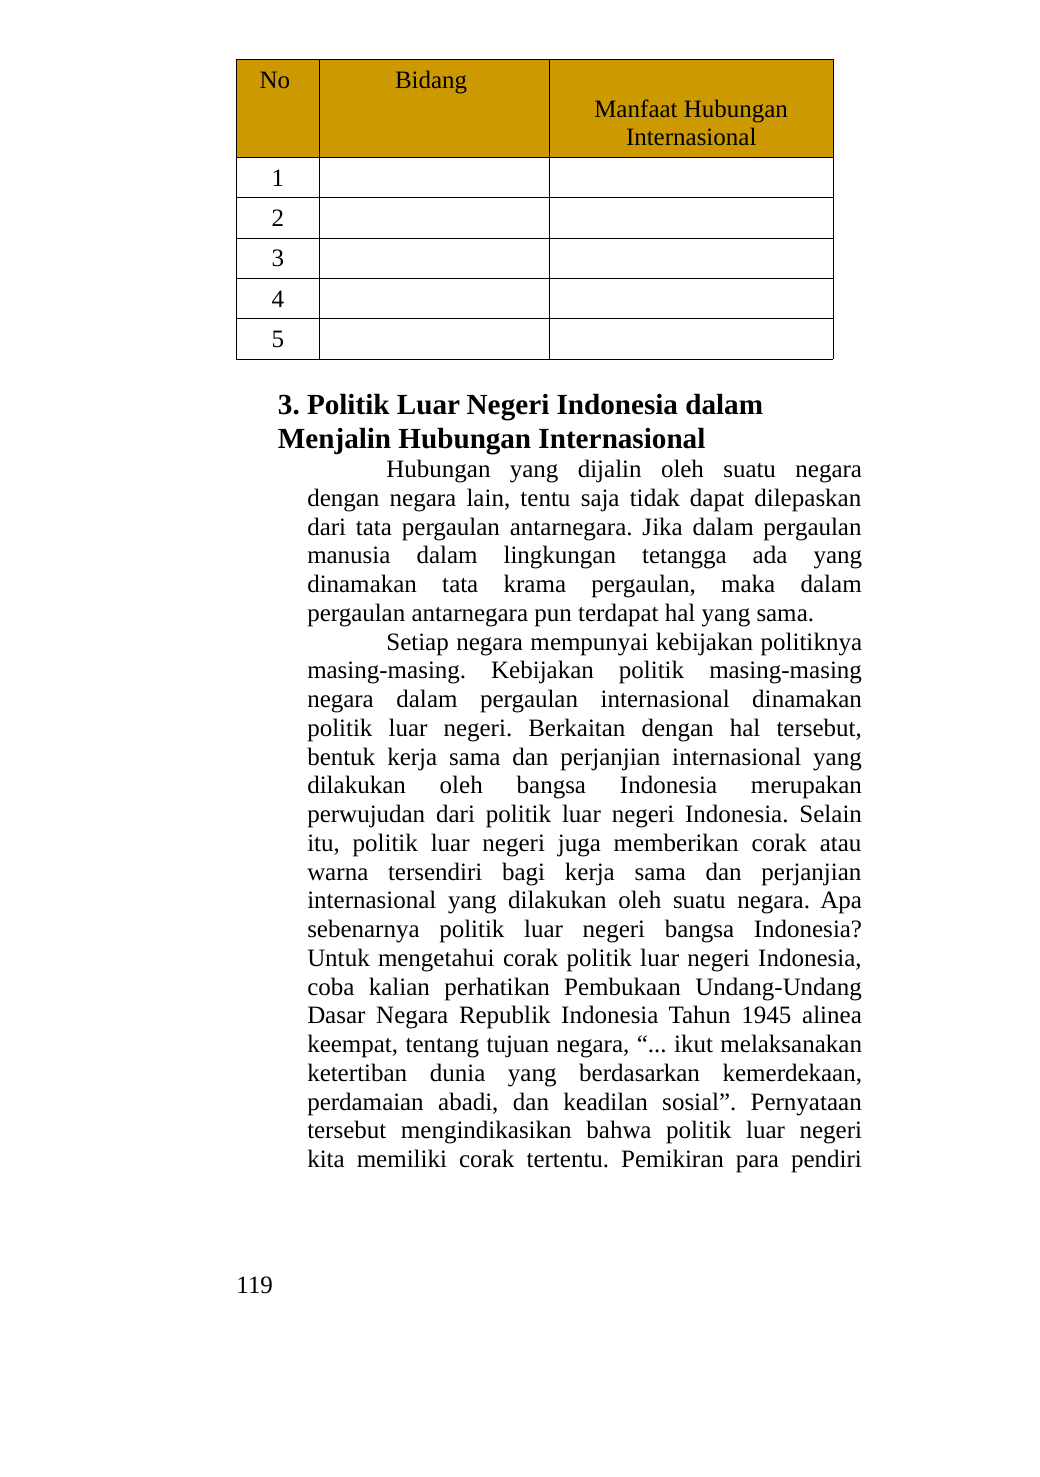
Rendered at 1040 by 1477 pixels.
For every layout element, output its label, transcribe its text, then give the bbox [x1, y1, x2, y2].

table_cell [320, 158, 549, 197]
table_cell 4 [237, 279, 319, 318]
table_cell [320, 239, 549, 278]
table_cell [320, 279, 549, 318]
table_cell 3 [237, 239, 319, 278]
table_cell 1 [237, 158, 319, 197]
table_cell 2 [237, 198, 319, 237]
table_cell [550, 279, 833, 318]
table_cell 5 [237, 319, 319, 358]
table_header Manfaat Hubungan Internasional [550, 60, 833, 157]
table_cell [320, 198, 549, 237]
table_header No [237, 60, 319, 157]
table_cell [550, 319, 833, 358]
table_header Bidang [320, 60, 549, 157]
table_cell [320, 319, 549, 358]
text 3. Politik Luar Negeri Indonesia dalam Menjalin Hubungan Internasional [278, 387, 862, 454]
text Hubungan yang dijalin oleh suatu negara dengan negara lain, tentu saja tidak dapat dilepaskan dari tata pergaulan antarnegara. Jika dalam pergaulan manusia dalam lingkungan tetangga ada yang dinamakan tata krama pergaulan, maka dalam pergaulan antarnegara pun terdapat hal yang sama. Setiap negara mempunyai kebijakan politiknya masing-masing. Kebijakan politik masing-masing negara dalam pergaulan internasional dinamakan politik luar negeri. Berkaitan dengan hal tersebut, bentuk kerja sama dan perjanjian internasional yang dilakukan oleh bangsa Indonesia merupakan perwujudan dari politik luar negeri Indonesia. Selain itu, politik luar negeri juga memberikan corak atau warna tersendiri bagi kerja sama dan perjanjian internasional yang dilakukan oleh suatu negara. Apa sebenarnya politik luar negeri bangsa Indonesia? Untuk mengetahui corak politik luar negeri Indonesia, coba kalian perhatikan Pembukaan Undang-Undang Dasar Negara Republik Indonesia Tahun 1945 alinea keempat, tentang tujuan negara, “... ikut melaksanakan ketertiban dunia yang berdasarkan kemerdekaan, perdamaian abadi, dan keadilan sosial”. Pernyataan tersebut mengindikasikan bahwa politik luar negeri kita memiliki corak tertentu. Pemikiran para pendiri [307, 454, 862, 1173]
table_cell [550, 239, 833, 278]
table_cell [550, 158, 833, 197]
table_cell [550, 198, 833, 237]
